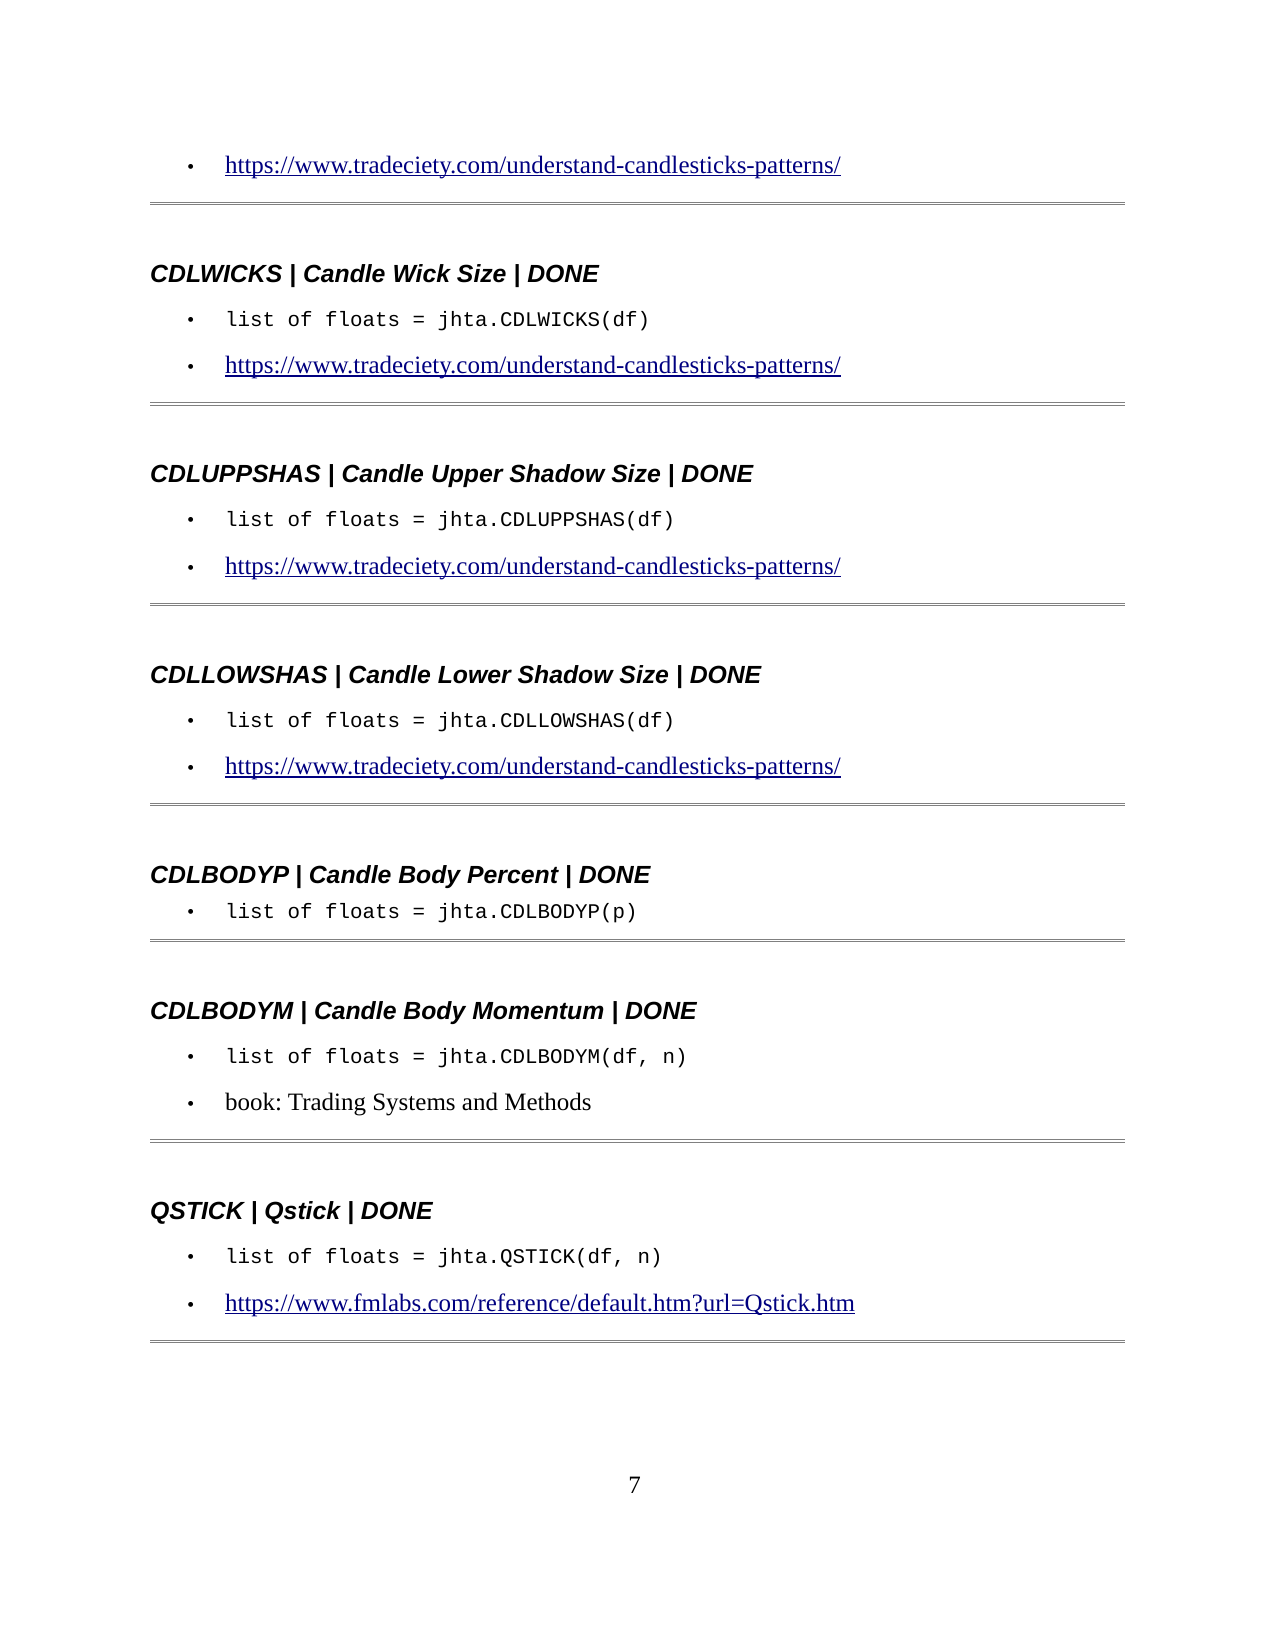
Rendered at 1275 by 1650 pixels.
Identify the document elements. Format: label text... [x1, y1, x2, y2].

list https://www.fmlabs.com/reference/default.htm?url=Qstick.htm [187, 1288, 1125, 1317]
list book: Trading Systems and Methods [187, 1087, 1125, 1116]
subtitle CDLWICKS | Candle Wick Size | DONE [150, 259, 1125, 287]
subtitle QSTICK | Qstick | DONE [150, 1196, 1125, 1225]
list https://www.tradeciety.com/understand-candlesticks-patterns/ [187, 350, 1125, 379]
list list of floats = jhta.CDLBODYM(df, n) [187, 1046, 1125, 1069]
list https://www.tradeciety.com/understand-candlesticks-patterns/ [187, 551, 1125, 579]
subtitle CDLBODYP | Candle Body Percent | DONE [150, 860, 1125, 889]
list https://www.tradeciety.com/understand-candlesticks-patterns/ [187, 751, 1125, 780]
subtitle CDLLOWSHAS | Candle Lower Shadow Size | DONE [150, 660, 1125, 688]
list list of floats = jhta.CDLLOWSHAS(df) [187, 710, 1125, 733]
list list of floats = jhta.CDLUPPSHAS(df) [187, 509, 1125, 533]
list list of floats = jhta.CDLWICKS(df) [187, 309, 1125, 332]
list https://www.tradeciety.com/understand-candlesticks-patterns/ [187, 150, 1125, 179]
list list of floats = jhta.QSTICK(df, n) [187, 1246, 1125, 1270]
subtitle CDLBODYM | Candle Body Momentum | DONE [150, 996, 1125, 1024]
list list of floats = jhta.CDLBODYP(p) [187, 901, 1125, 925]
subtitle CDLUPPSHAS | Candle Upper Shadow Size | DONE [150, 459, 1125, 488]
